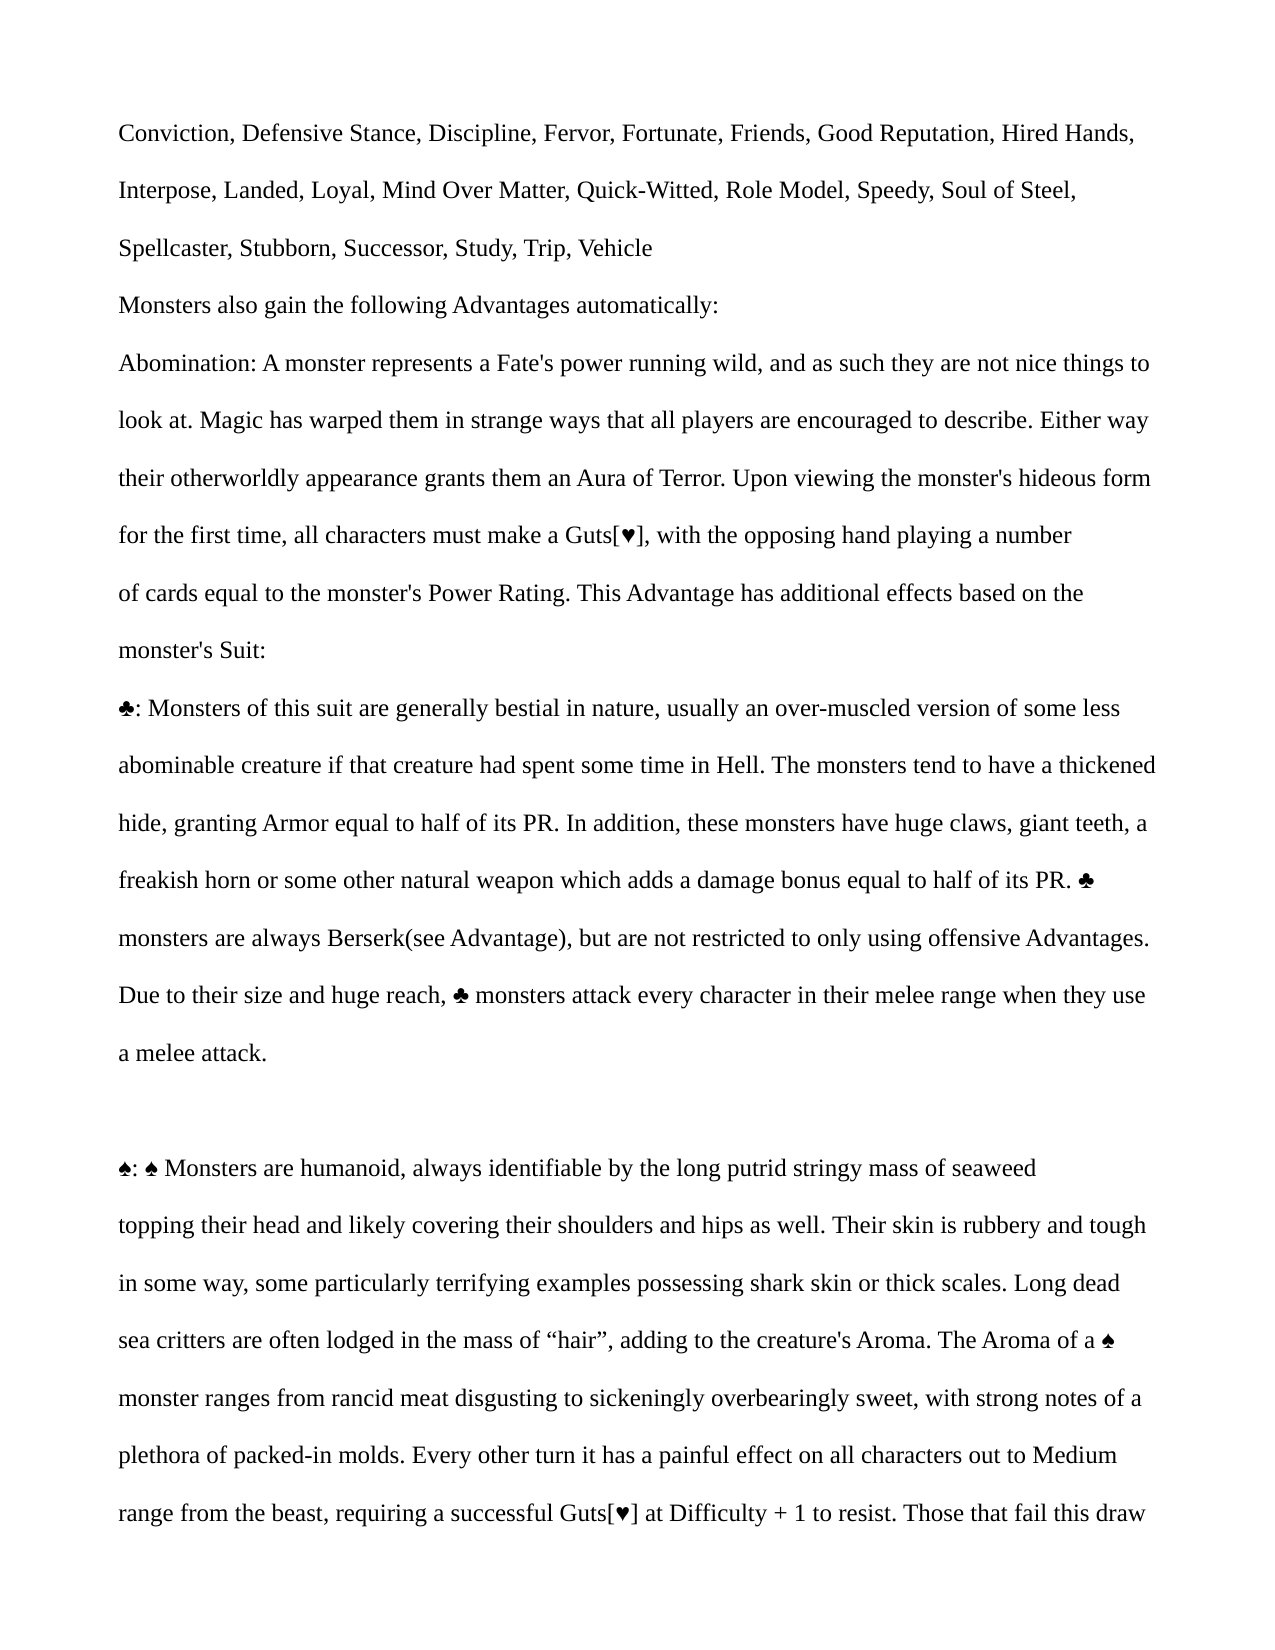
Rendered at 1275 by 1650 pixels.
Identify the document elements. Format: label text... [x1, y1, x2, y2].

text Monsters also gain the following Advantages automatically: [118, 291, 1157, 319]
text topping their head and likely covering their shoulders and hips as well. Their skin is rubbery and tough in some way, some particularly terrifying examples possessing shark skin or thick scales. Long dead sea critters are often lodged in the mass of “hair”, adding to the creature's Aroma. The Aroma of a ♠ monster ranges from rancid meat disgusting to sickeningly overbearingly sweet, with strong notes of a plethora of packed-in molds. Every other turn it has a painful effect on all characters out to Medium range from the beast, requiring a successful Guts[♥] at Difficulty + 1 to resist. Those that fail this draw [118, 1211, 1157, 1527]
text Conviction, Defensive Stance, Discipline, Fervor, Fortunate, Friends, Good Reputation, Hired Hands, Interpose, Landed, Loyal, Mind Over Matter, Quick-Witted, Role Model, Speedy, Soul of Steel, Spellcaster, Stubborn, Successor, Study, Trip, Vehicle [118, 118, 1157, 262]
text ♠: ♠ Monsters are humanoid, always identifiable by the long putrid stringy mass of seaweed [118, 1153, 1157, 1182]
text of cards equal to the monster's Power Rating. This Advantage has additional effects based on the monster's Suit: [118, 578, 1157, 664]
text freakish horn or some other natural weapon which adds a damage bonus equal to half of its PR. ♣ monsters are always Berserk(see Advantage), but are not restricted to only using offensive Advantages. Due to their size and huge reach, ♣ monsters attack every character in their melee range when they use a melee attack. [118, 866, 1157, 1067]
text Abomination: A monster represents a Fate's power running wild, and as such they are not nice things to look at. Magic has warped them in strange ways that all players are encouraged to describe. Either way their otherworldly appearance grants them an Aura of Terror. Upon viewing the monster's hideous form for the first time, all characters must make a Guts[♥], with the opposing hand playing a number [118, 348, 1157, 549]
text ♣: Monsters of this suit are generally bestial in nature, usually an over-muscled version of some less abominable creature if that creature had spent some time in Hell. The monsters tend to have a thickened hide, granting Armor equal to half of its PR. In addition, these monsters have huge claws, giant teeth, a [118, 693, 1157, 837]
